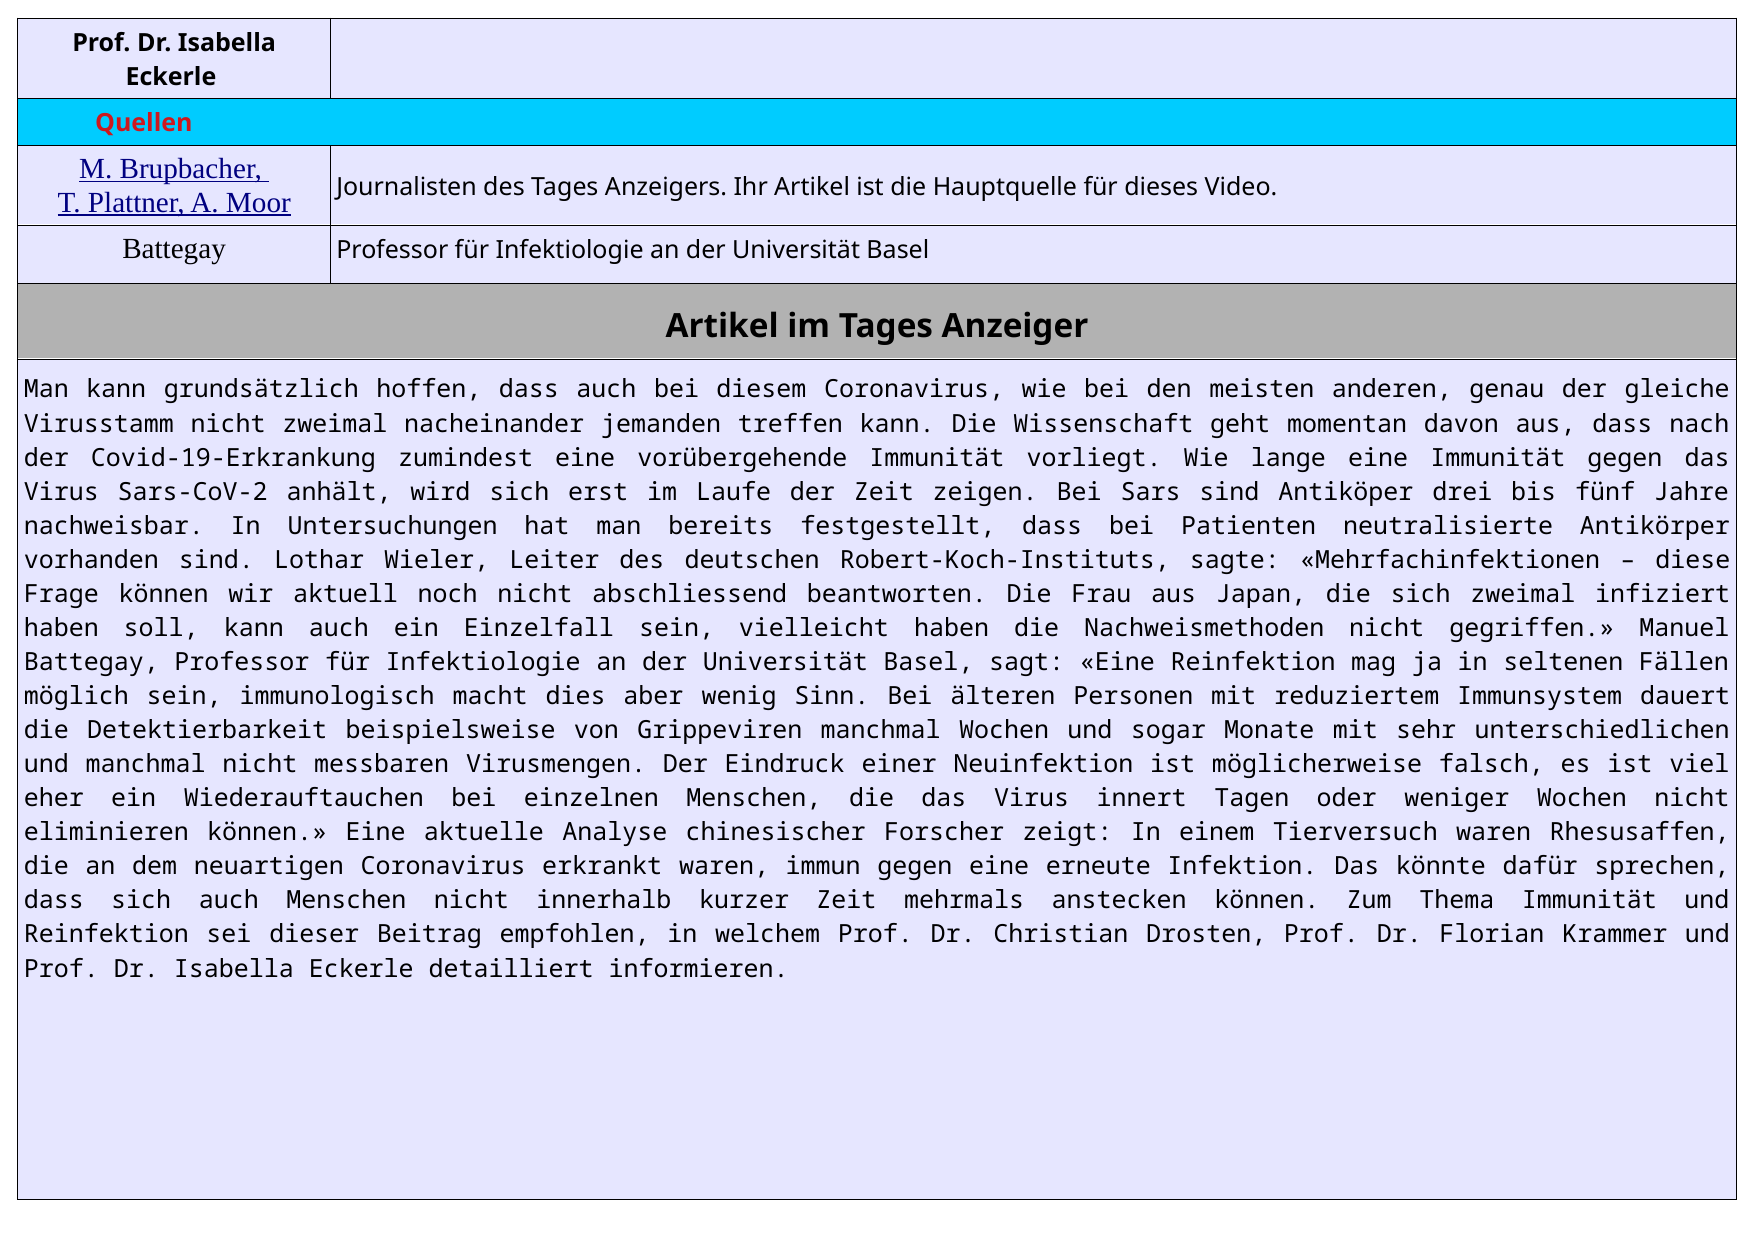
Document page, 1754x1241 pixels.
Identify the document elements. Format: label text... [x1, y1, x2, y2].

table_cell Professor für Infektiologie an der Universität Basel [331, 226, 1736, 283]
table_cell Quellen [18, 99, 1736, 145]
table_cell [331, 19, 1736, 98]
table_cell Journalisten des Tages Anzeigers. Ihr Artikel ist die Hauptquelle für dieses Video. [331, 146, 1736, 224]
table_cell Man kann grundsätzlich hoffen, dass auch bei diesem Coronavirus, wie bei den meisten anderen, genau der gleiche Virusstamm nicht zweimal nacheinander jemanden treffen kann. Die Wissenschaft geht momentan davon aus, dass nach der Covid-19-Erkrankung zumindest eine vorübergehende Immunität vorliegt. Wie lange eine Immunität gegen das Virus Sars-CoV-2 anhält, wird sich erst im Laufe der Zeit zeigen. Bei Sars sind Antiköper drei bis fünf Jahre nachweisbar. In Untersuchungen hat man bereits festgestellt, dass bei Patienten neutralisierte Antikörper vorhanden sind. Lothar Wieler, Leiter des deutschen Robert-Koch-Instituts, sagte: «Mehrfachinfektionen – diese Frage können wir aktuell noch nicht abschliessend beantworten. Die Frau aus Japan, die sich zweimal infiziert haben soll, kann auch ein Einzelfall sein, vielleicht haben die Nachweismethoden nicht gegriffen.» Manuel Battegay, Professor für Infektiologie an der Universität Basel, sagt: «Eine Reinfektion mag ja in seltenen Fällen möglich sein, immunologisch macht dies aber wenig Sinn. Bei älteren Personen mit reduziertem Immunsystem dauert die Detektierbarkeit beispielsweise von Grippeviren manchmal Wochen und sogar Monate mit sehr unterschiedlichen und manchmal nicht messbaren Virusmengen. Der Eindruck einer Neuinfektion ist möglicherweise falsch, es ist viel eher ein Wiederauftauchen bei einzelnen Menschen, die das Virus innert Tagen oder weniger Wochen nicht eliminieren können.» Eine aktuelle Analyse chinesischer Forscher zeigt: In einem Tierversuch waren Rhesusaffen, die an dem neuartigen Coronavirus erkrankt waren, immun gegen eine erneute Infektion. Das könnte dafür sprechen, dass sich auch Menschen nicht innerhalb kurzer Zeit mehrmals anstecken können. Zum Thema Immunität und Reinfektion sei dieser Beitrag empfohlen, in welchem Prof. Dr. Christian Drosten, Prof. Dr. Florian Krammer und Prof. Dr. Isabella Eckerle detailliert informieren. [18, 360, 1736, 1199]
table_cell Artikel im Tages Anzeiger [18, 284, 1736, 358]
table_cell Battegay [18, 226, 330, 283]
table_cell M. Brupbacher, T. Plattner, A. Moor [18, 146, 330, 224]
table_cell Prof. Dr. Isabella Eckerle [18, 19, 330, 98]
